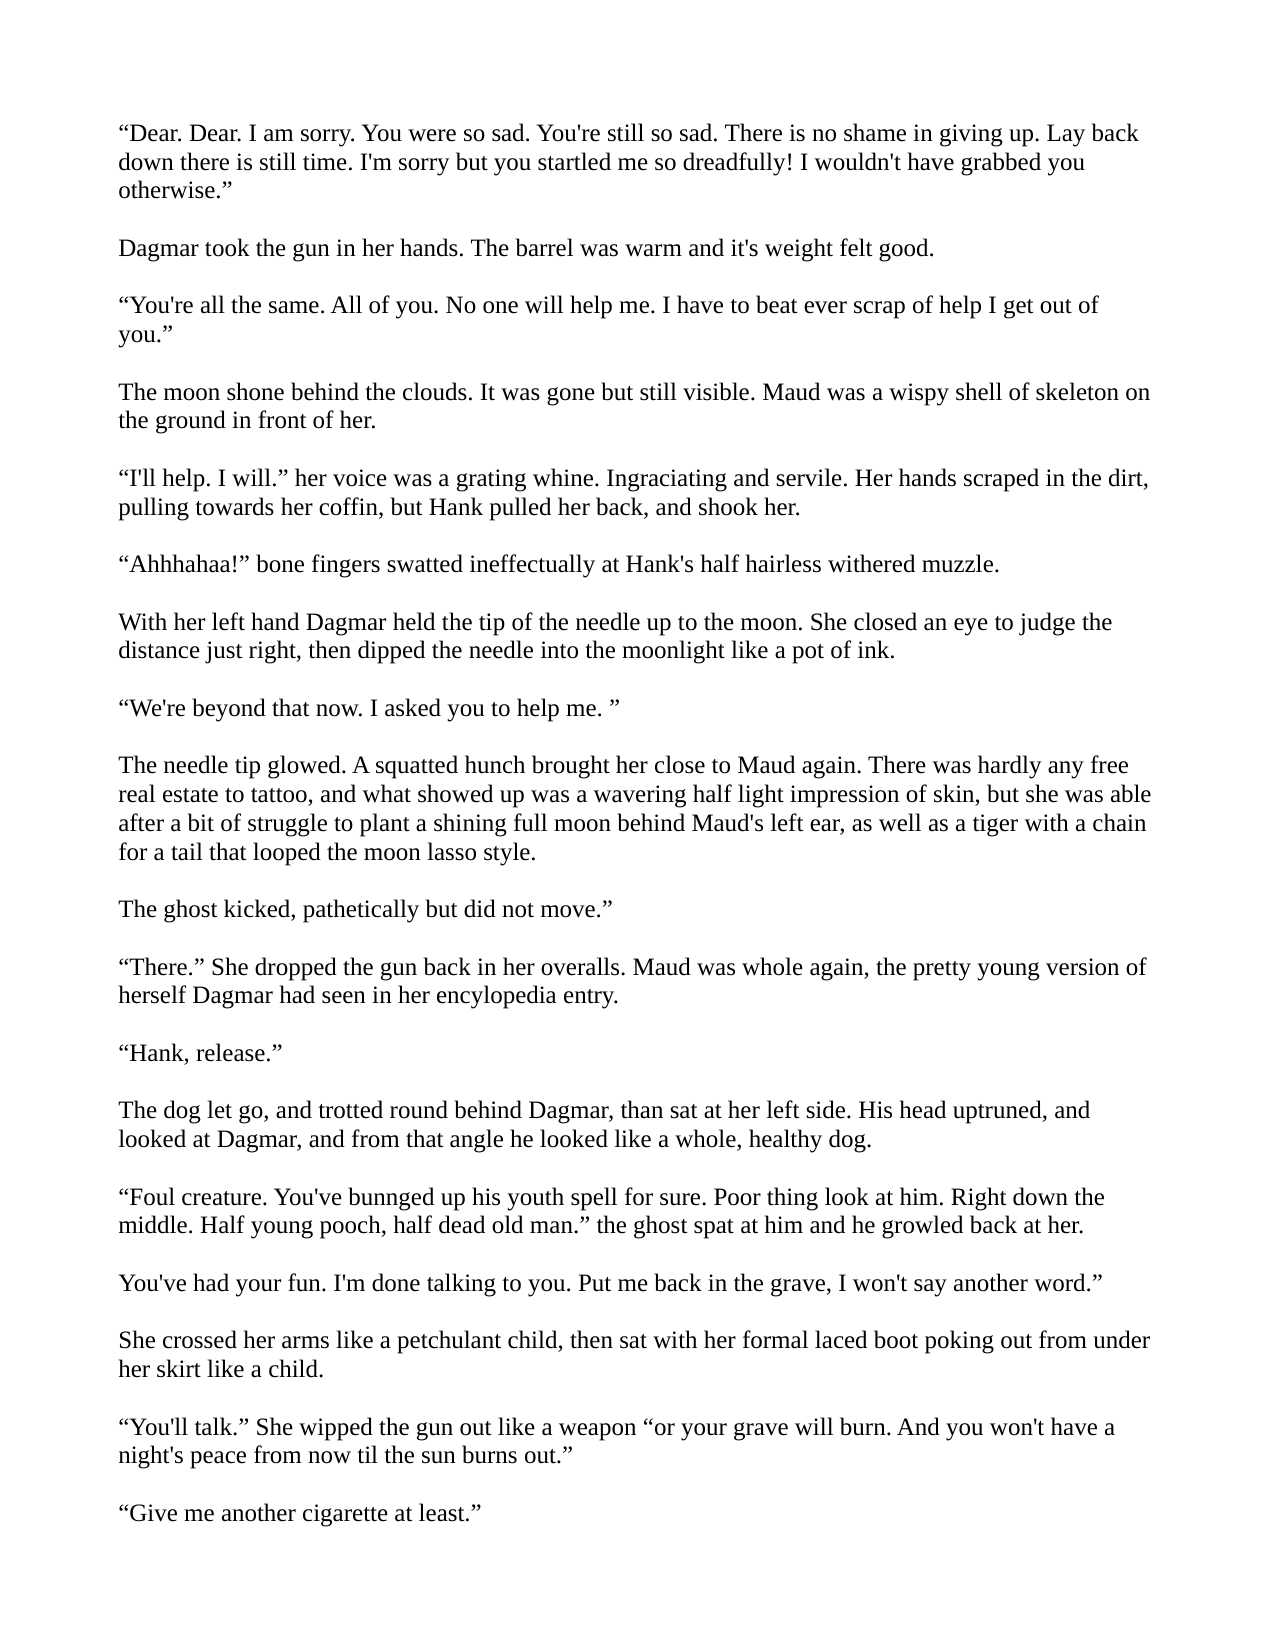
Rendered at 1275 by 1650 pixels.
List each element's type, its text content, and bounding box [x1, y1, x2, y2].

text The ghost kicked, pathetically but did not move.” [118, 894, 1157, 923]
text “You're all the same. All of you. No one will help me. I have to beat ever scrap of help I get out of you.” [118, 291, 1157, 348]
text “Dear. Dear. I am sorry. You were so sad. You're still so sad. There is no shame in giving up. Lay back down there is still time. I'm sorry but you startled me so dreadfully! I wouldn't have grabbed you otherwise.” [118, 118, 1157, 204]
text “There.” She dropped the gun back in her overalls. Maud was whole again, the pretty young version of herself Dagmar had seen in her encylopedia entry. [118, 952, 1157, 1009]
text The dog let go, and trotted round behind Dagmar, than sat at her left side. His head uptruned, and looked at Dagmar, and from that angle he looked like a whole, healthy dog. [118, 1096, 1157, 1153]
text “We're beyond that now. I asked you to help me. ” [118, 693, 1157, 722]
text “Give me another cigarette at least.” [118, 1498, 1157, 1527]
text “I'll help. I will.” her voice was a grating whine. Ingraciating and servile. Her hands scraped in the dirt, pulling towards her coffin, but Hank pulled her back, and shook her. [118, 463, 1157, 521]
text “You'll talk.” She wipped the gun out like a weapon “or your grave will burn. And you won't have a night's peace from now til the sun burns out.” [118, 1412, 1157, 1469]
text “Hank, release.” [118, 1038, 1157, 1067]
text Dagmar took the gun in her hands. The barrel was warm and it's weight felt good. [118, 233, 1157, 262]
text You've had your fun. I'm done talking to you. Put me back in the grave, I won't say another word.” [118, 1268, 1157, 1297]
text The needle tip glowed. A squatted hunch brought her close to Maud again. There was hardly any free real estate to tattoo, and what showed up was a wavering half light impression of skin, but she was able after a bit of struggle to plant a shining full moon behind Maud's left ear, as well as a tiger with a chain for a tail that looped the moon lasso style. [118, 751, 1157, 866]
text “Ahhhahaa!” bone fingers swatted ineffectually at Hank's half hairless withered muzzle. With her left hand Dagmar held the tip of the needle up to the moon. She closed an eye to judge the distance just right, then dipped the needle into the moonlight like a pot of ink. [118, 549, 1157, 664]
text She crossed her arms like a petchulant child, then sat with her formal laced boot poking out from under her skirt like a child. [118, 1326, 1157, 1383]
text “Foul creature. You've bunnged up his youth spell for sure. Poor thing look at him. Right down the middle. Half young pooch, half dead old man.” the ghost spat at him and he growled back at her. [118, 1182, 1157, 1239]
text The moon shone behind the clouds. It was gone but still visible. Maud was a wispy shell of skeleton on the ground in front of her. [118, 377, 1157, 434]
